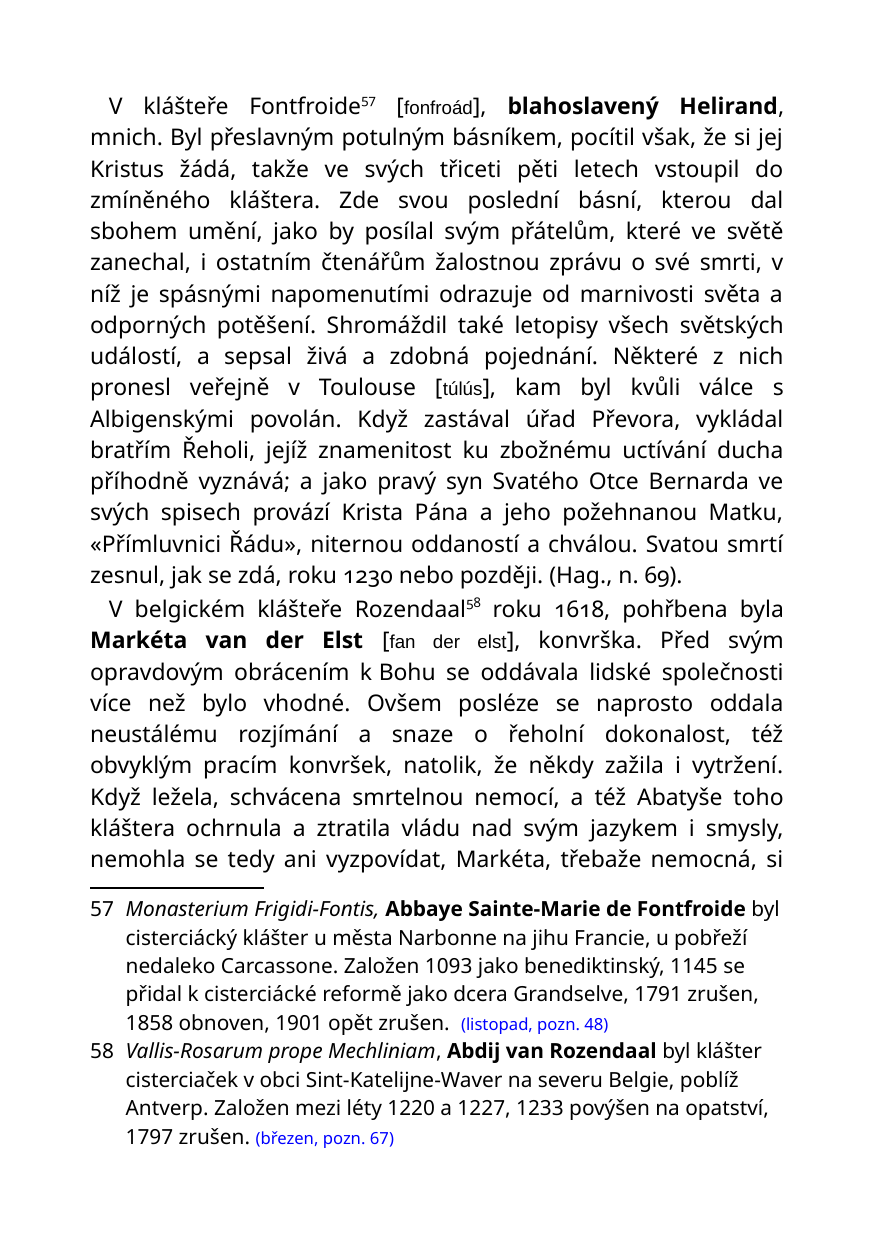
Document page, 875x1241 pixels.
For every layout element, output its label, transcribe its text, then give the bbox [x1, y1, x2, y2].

text Monasterium Frigidi-Fontis, Abbaye Sainte-Marie de Fontfroide byl cisterciácký klášter u města Narbonne na jihu Francie, u pobřeží nedaleko Carcassone. Založen 1093 jako benediktinský, 1145 se přidal k cisterciácké reformě jako dcera Grandselve, 1791 zrušen, 1858 obnoven, 1901 opět zrušen. (listopad, pozn. 48) [90, 894, 784, 1036]
text Vallis-Rosarum prope Mechliniam, Abdij van Rozendaal byl klášter cisterciaček v obci Sint-Katelijne-Waver na severu Belgie, poblíž Antverp. Založen mezi léty 1220 a 1227, 1233 povýšen na opatství, 1797 zrušen. (březen, pozn. 67) [90, 1036, 784, 1150]
text V belgickém klášteře Rozendaal roku 1618, pohřbena byla Markéta van der Elst [fan der elst], konvrška. Před svým opravdovým obrácením k Bohu se oddávala lidské společnosti více než bylo vhodné. Ovšem posléze se naprosto oddala neustálému rozjímání a snaze o řeholní dokonalost, též obvyklým pracím konvršek, natolik, že někdy zažila i vytržení. Když ležela, schvácena smrtelnou nemocí, a též Abatyše toho kláštera ochrnula a ztratila vládu nad svým jazykem i smysly, nemohla se tedy ani vyzpovídat, Markéta, třebaže nemocná, si [90, 593, 784, 874]
text V klášteře Fontfroide [fonfroád], blahoslavený Helirand, mnich. Byl přeslavným potulným básníkem, pocítil však, že si jej Kristus žádá, takže ve svých třiceti pěti letech vstoupil do zmíněného kláštera. Zde svou poslední básní, kterou dal sbohem umění, jako by posílal svým přátelům, které ve světě zanechal, i ostatním čtenářům žalostnou zprávu o své smrti, v níž je spásnými napomenutími odrazuje od marnivosti světa a odporných potěšení. Shromáždil také letopisy všech světských událostí, a sepsal živá a zdobná pojednání. Některé z nich pronesl veřejně v Toulouse [túlús], kam byl kvůli válce s Albigenskými povolán. Když zastával úřad Převora, vykládal bratřím Řeholi, jejíž znamenitost ku zbožnému uctívání ducha příhodně vyznává; a jako pravý syn Svatého Otce Bernarda ve svých spisech provází Krista Pána a jeho požehnanou Matku, «Přímluvnici Řádu», niternou oddaností a chválou. Svatou smrtí zesnul, jak se zdá, roku 1230 nebo později. (Hag., n. 69). [90, 90, 784, 590]
